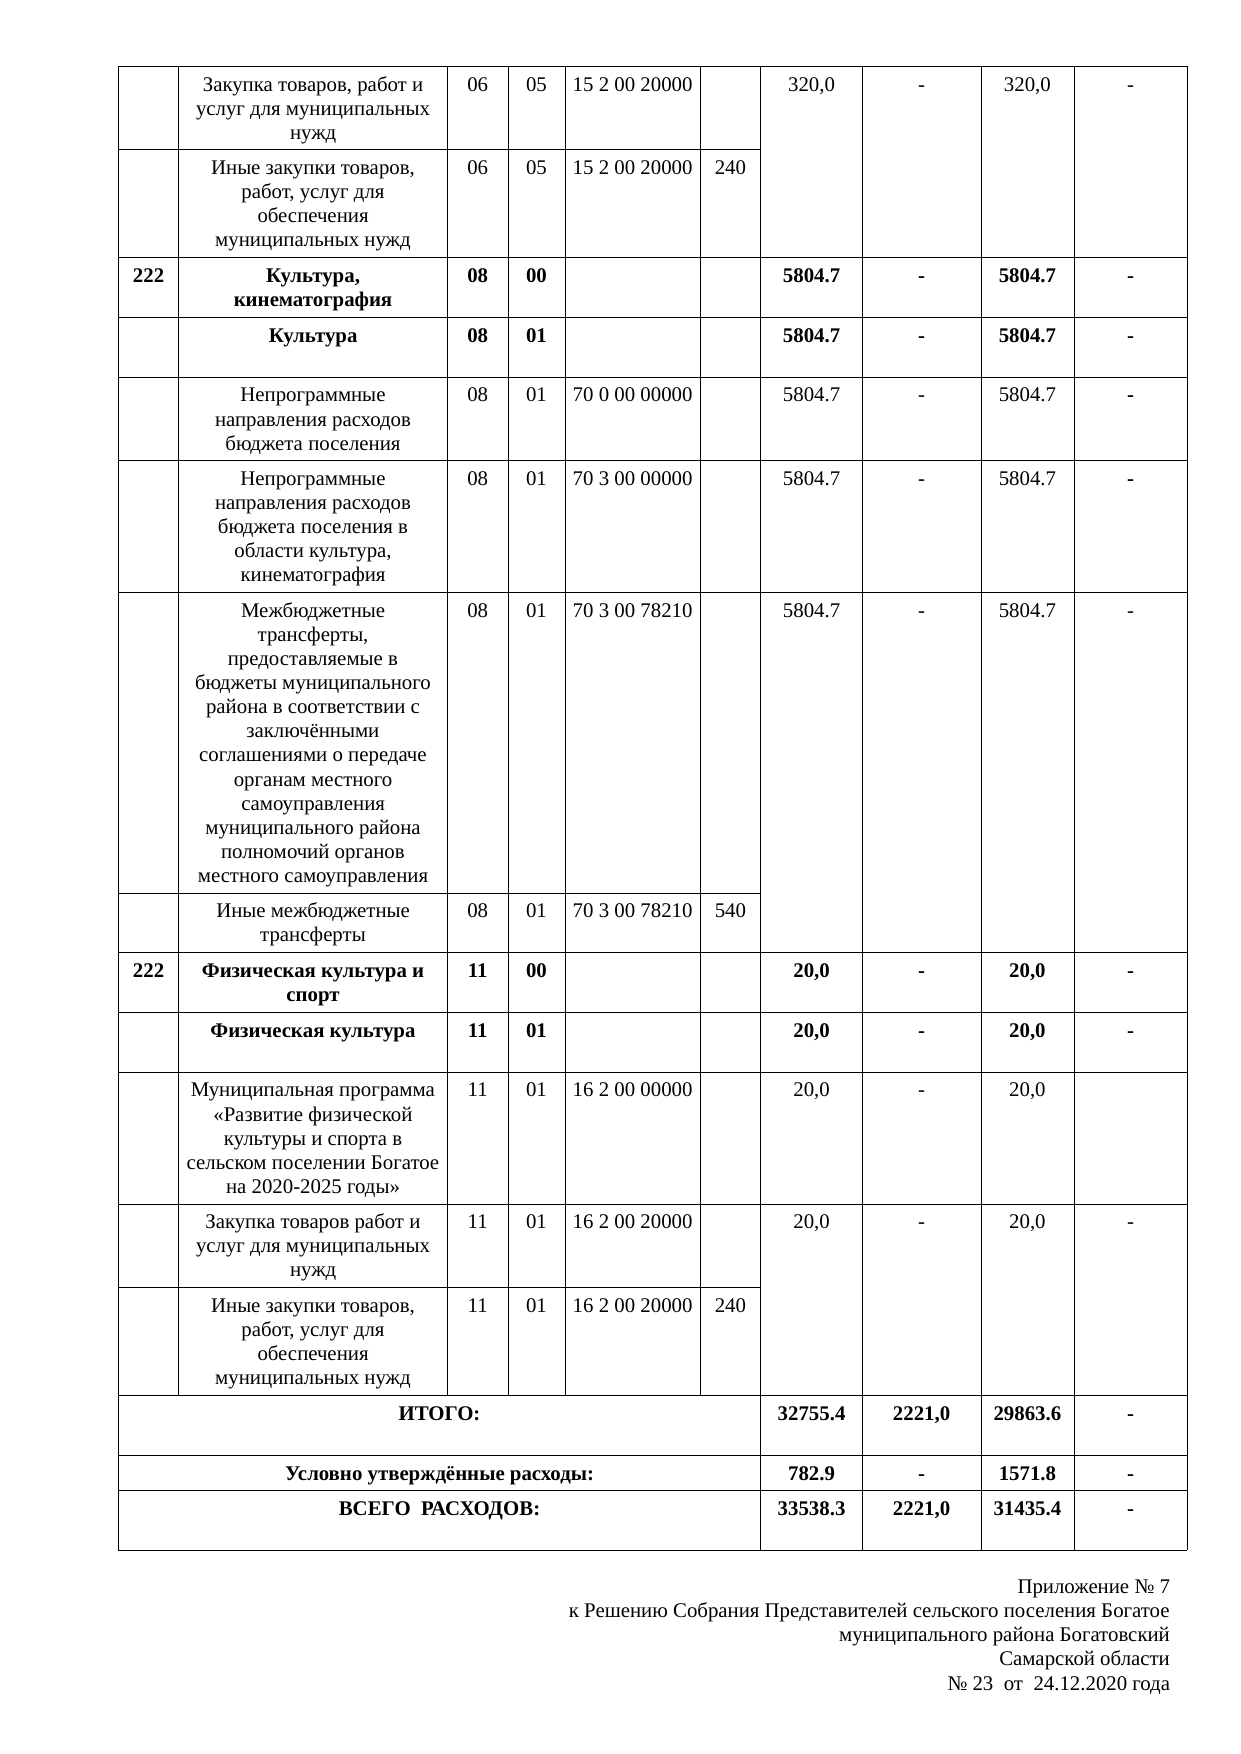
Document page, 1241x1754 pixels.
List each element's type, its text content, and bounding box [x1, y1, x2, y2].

table_cell 01 [509, 461, 565, 592]
table_cell - [863, 593, 981, 952]
table_cell 00 [509, 953, 565, 1012]
text № 23 от 24.12.2020 года [118, 1670, 1170, 1694]
table_cell ИТОГО: [119, 1396, 760, 1455]
table_cell 70 3 00 78210 [566, 593, 700, 892]
table_cell - [863, 67, 981, 257]
text муниципального района Богатовский [118, 1622, 1170, 1646]
table_cell 782,9 [761, 1456, 862, 1490]
table_cell 16 2 00 20000 [566, 1288, 700, 1395]
table_cell Муниципальная программа «Развитие физической культуры и спорта в сельском поселении Богатое на 2020-2025 годы» [179, 1073, 447, 1203]
table_cell - [1075, 1205, 1187, 1395]
table_cell 08 [448, 461, 508, 592]
table_cell [566, 318, 700, 377]
table_cell Культура [179, 318, 447, 377]
text Приложение № 7 [118, 1574, 1170, 1598]
table_cell 320,0 [761, 67, 862, 257]
table_cell [701, 318, 760, 377]
table_cell 01 [509, 1013, 565, 1072]
table_cell 240 [701, 150, 760, 257]
table_cell 11 [448, 1288, 508, 1395]
table_cell 20,0 [761, 1205, 862, 1395]
table_cell 15 2 00 20000 [566, 150, 700, 257]
table_cell [119, 378, 178, 460]
table_cell 08 [448, 378, 508, 460]
table_cell - [1075, 593, 1187, 952]
table_cell [119, 1073, 178, 1203]
table_cell 20,0 [982, 1013, 1074, 1072]
table_cell Непрограммные направления расходов бюджета поселения [179, 378, 447, 460]
table_cell [119, 150, 178, 257]
table_cell 31435,4 [982, 1491, 1074, 1550]
table_cell 2221,0 [863, 1491, 981, 1550]
table_cell 5804,7 [761, 318, 862, 377]
table_cell 20,0 [761, 1073, 862, 1203]
text Самарской области [118, 1646, 1170, 1670]
table_cell [1075, 1073, 1187, 1203]
table_cell - [863, 1456, 981, 1490]
table_cell [701, 1205, 760, 1287]
table_cell 20,0 [982, 953, 1074, 1012]
table_cell 11 [448, 953, 508, 1012]
table_cell [119, 593, 178, 892]
table_cell 05 [509, 150, 565, 257]
table_cell 01 [509, 378, 565, 460]
text к Решению Собрания Представителей сельского поселения Богатое [118, 1598, 1170, 1622]
table_cell 5804,7 [982, 378, 1074, 460]
table_cell [701, 67, 760, 149]
table_cell [701, 461, 760, 592]
table_cell 5804,7 [761, 593, 862, 952]
table_cell 08 [448, 258, 508, 317]
table_cell Закупка товаров работ и услуг для муниципальных нужд [179, 1205, 447, 1287]
table_cell 2221,0 [863, 1396, 981, 1455]
table_cell Физическая культура [179, 1013, 447, 1072]
table_cell 16 2 00 00000 [566, 1073, 700, 1203]
table_cell 08 [448, 318, 508, 377]
table_cell 32755,4 [761, 1396, 862, 1455]
table_cell - [863, 378, 981, 460]
table_cell [566, 1013, 700, 1072]
table_cell [119, 318, 178, 377]
table_cell 01 [509, 894, 565, 952]
table_cell 01 [509, 318, 565, 377]
table_cell 5804,7 [982, 593, 1074, 952]
table_cell - [863, 258, 981, 317]
table_cell 00 [509, 258, 565, 317]
table_cell Культура, кинематография [179, 258, 447, 317]
table_cell 5804,7 [982, 461, 1074, 592]
table_cell 540 [701, 894, 760, 952]
table_cell 08 [448, 894, 508, 952]
table_cell Межбюджетные трансферты, предоставляемые в бюджеты муниципального района в соответствии с заключёнными соглашениями о передаче органам местного самоуправления муниципального района полномочий органов местного самоуправления [179, 593, 447, 892]
table_cell 20,0 [761, 1013, 862, 1072]
table_cell 20,0 [761, 953, 862, 1012]
table_cell 11 [448, 1073, 508, 1203]
table_cell - [863, 461, 981, 592]
table_cell [119, 1013, 178, 1072]
table_cell - [1075, 1491, 1187, 1550]
table_cell 5804,7 [982, 318, 1074, 377]
table_cell - [863, 1205, 981, 1395]
table_cell [701, 1013, 760, 1072]
table_cell Иные закупки товаров, работ, услуг для обеспечения муниципальных нужд [179, 1288, 447, 1395]
table_cell 320,0 [982, 67, 1074, 257]
table_cell ВСЕГО РАСХОДОВ: [119, 1491, 760, 1550]
table_cell - [1075, 1013, 1187, 1072]
table_cell 11 [448, 1013, 508, 1072]
table_cell 06 [448, 150, 508, 257]
table_cell 70 3 00 00000 [566, 461, 700, 592]
table_cell [566, 953, 700, 1012]
table_cell 05 [509, 67, 565, 149]
table_cell 5804,7 [761, 378, 862, 460]
table_cell 33538,3 [761, 1491, 862, 1550]
table_cell 16 2 00 20000 [566, 1205, 700, 1287]
table_cell 01 [509, 593, 565, 892]
table_cell 5804,7 [982, 258, 1074, 317]
table_cell 06 [448, 67, 508, 149]
table_cell [701, 953, 760, 1012]
table_cell - [1075, 1456, 1187, 1490]
table_cell 01 [509, 1205, 565, 1287]
table_cell [566, 258, 700, 317]
table_cell [701, 1073, 760, 1203]
table_cell [119, 1288, 178, 1395]
table_cell 240 [701, 1288, 760, 1395]
table_cell 01 [509, 1073, 565, 1203]
table_cell 01 [509, 1288, 565, 1395]
table_cell - [1075, 378, 1187, 460]
table_cell [119, 461, 178, 592]
table_cell [701, 258, 760, 317]
table_cell 5804,7 [761, 461, 862, 592]
table_cell - [1075, 318, 1187, 377]
table_cell - [1075, 1396, 1187, 1455]
table_cell - [863, 318, 981, 377]
table_cell 15 2 00 20000 [566, 67, 700, 149]
table_cell 5804,7 [761, 258, 862, 317]
table_cell 11 [448, 1205, 508, 1287]
table_cell - [1075, 67, 1187, 257]
table_cell Физическая культура и спорт [179, 953, 447, 1012]
table_cell 70 3 00 78210 [566, 894, 700, 952]
table_cell 08 [448, 593, 508, 892]
table_cell 70 0 00 00000 [566, 378, 700, 460]
table_cell Непрограммные направления расходов бюджета поселения в области культура, кинематография [179, 461, 447, 592]
table_cell - [1075, 461, 1187, 592]
table_cell [701, 593, 760, 892]
table_cell 20,0 [982, 1205, 1074, 1395]
table_cell [119, 67, 178, 149]
table_cell Иные межбюджетные трансферты [179, 894, 447, 952]
table_cell - [863, 1013, 981, 1072]
table_cell - [863, 953, 981, 1012]
table_cell 29863,6 [982, 1396, 1074, 1455]
table_cell 222 [119, 258, 178, 317]
table_cell - [863, 1073, 981, 1203]
table_cell 20,0 [982, 1073, 1074, 1203]
table_cell 1571,8 [982, 1456, 1074, 1490]
table_cell Иные закупки товаров, работ, услуг для обеспечения муниципальных нужд [179, 150, 447, 257]
table_cell Закупка товаров, работ и услуг для муниципальных нужд [179, 67, 447, 149]
table_cell [701, 378, 760, 460]
table_cell [119, 894, 178, 952]
table_cell 222 [119, 953, 178, 1012]
table_cell [119, 1205, 178, 1287]
table_cell Условно утверждённые расходы: [119, 1456, 760, 1490]
table_cell - [1075, 953, 1187, 1012]
table_cell - [1075, 258, 1187, 317]
